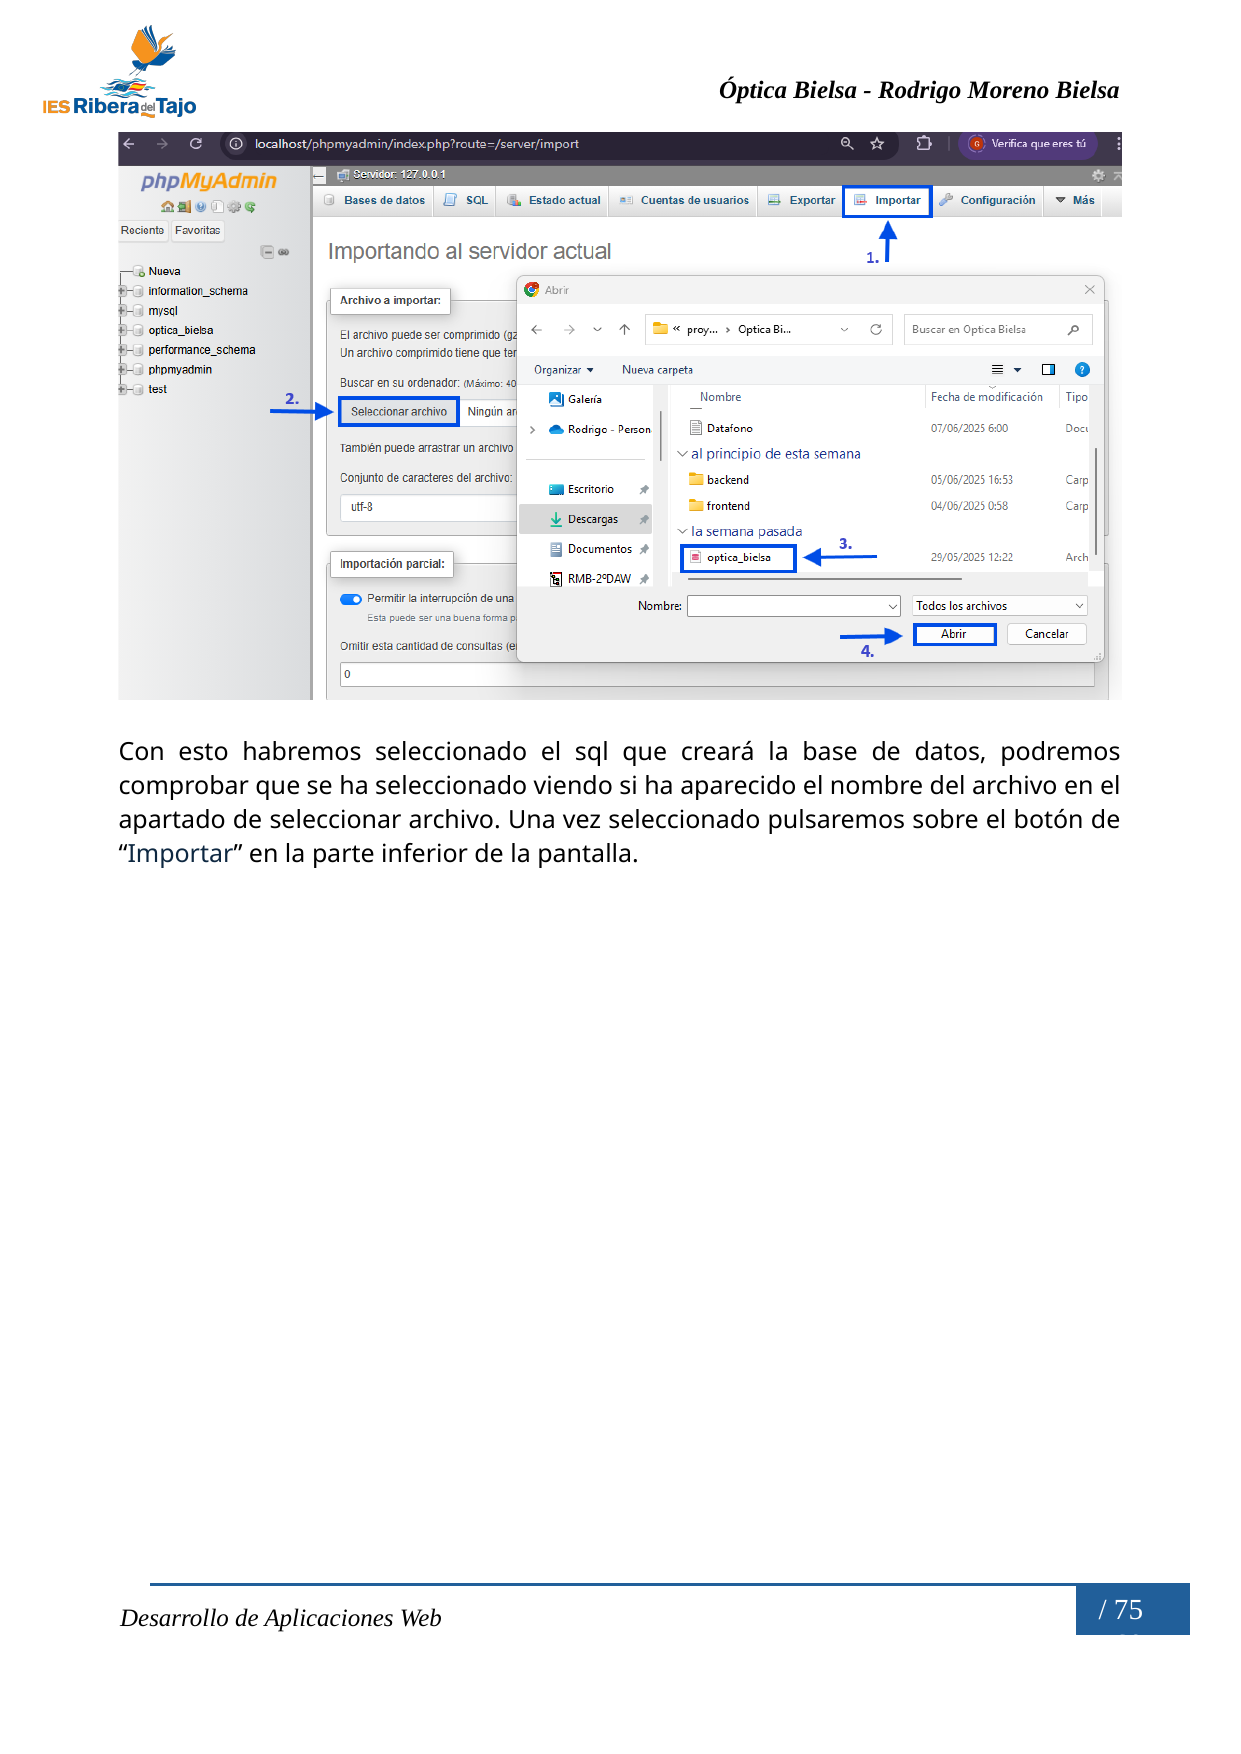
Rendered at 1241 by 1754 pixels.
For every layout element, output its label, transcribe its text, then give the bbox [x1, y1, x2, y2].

text Con esto habremos seleccionado el sql que creará la base de datos, podremos comprobar que se ha seleccionado viendo si ha aparecido el nombre del archivo en el apartado de seleccionar archivo. Una vez seleccionado pulsaremos sobre el botón de “Importar” en la parte inferior de la pantalla. [118, 733, 1122, 869]
